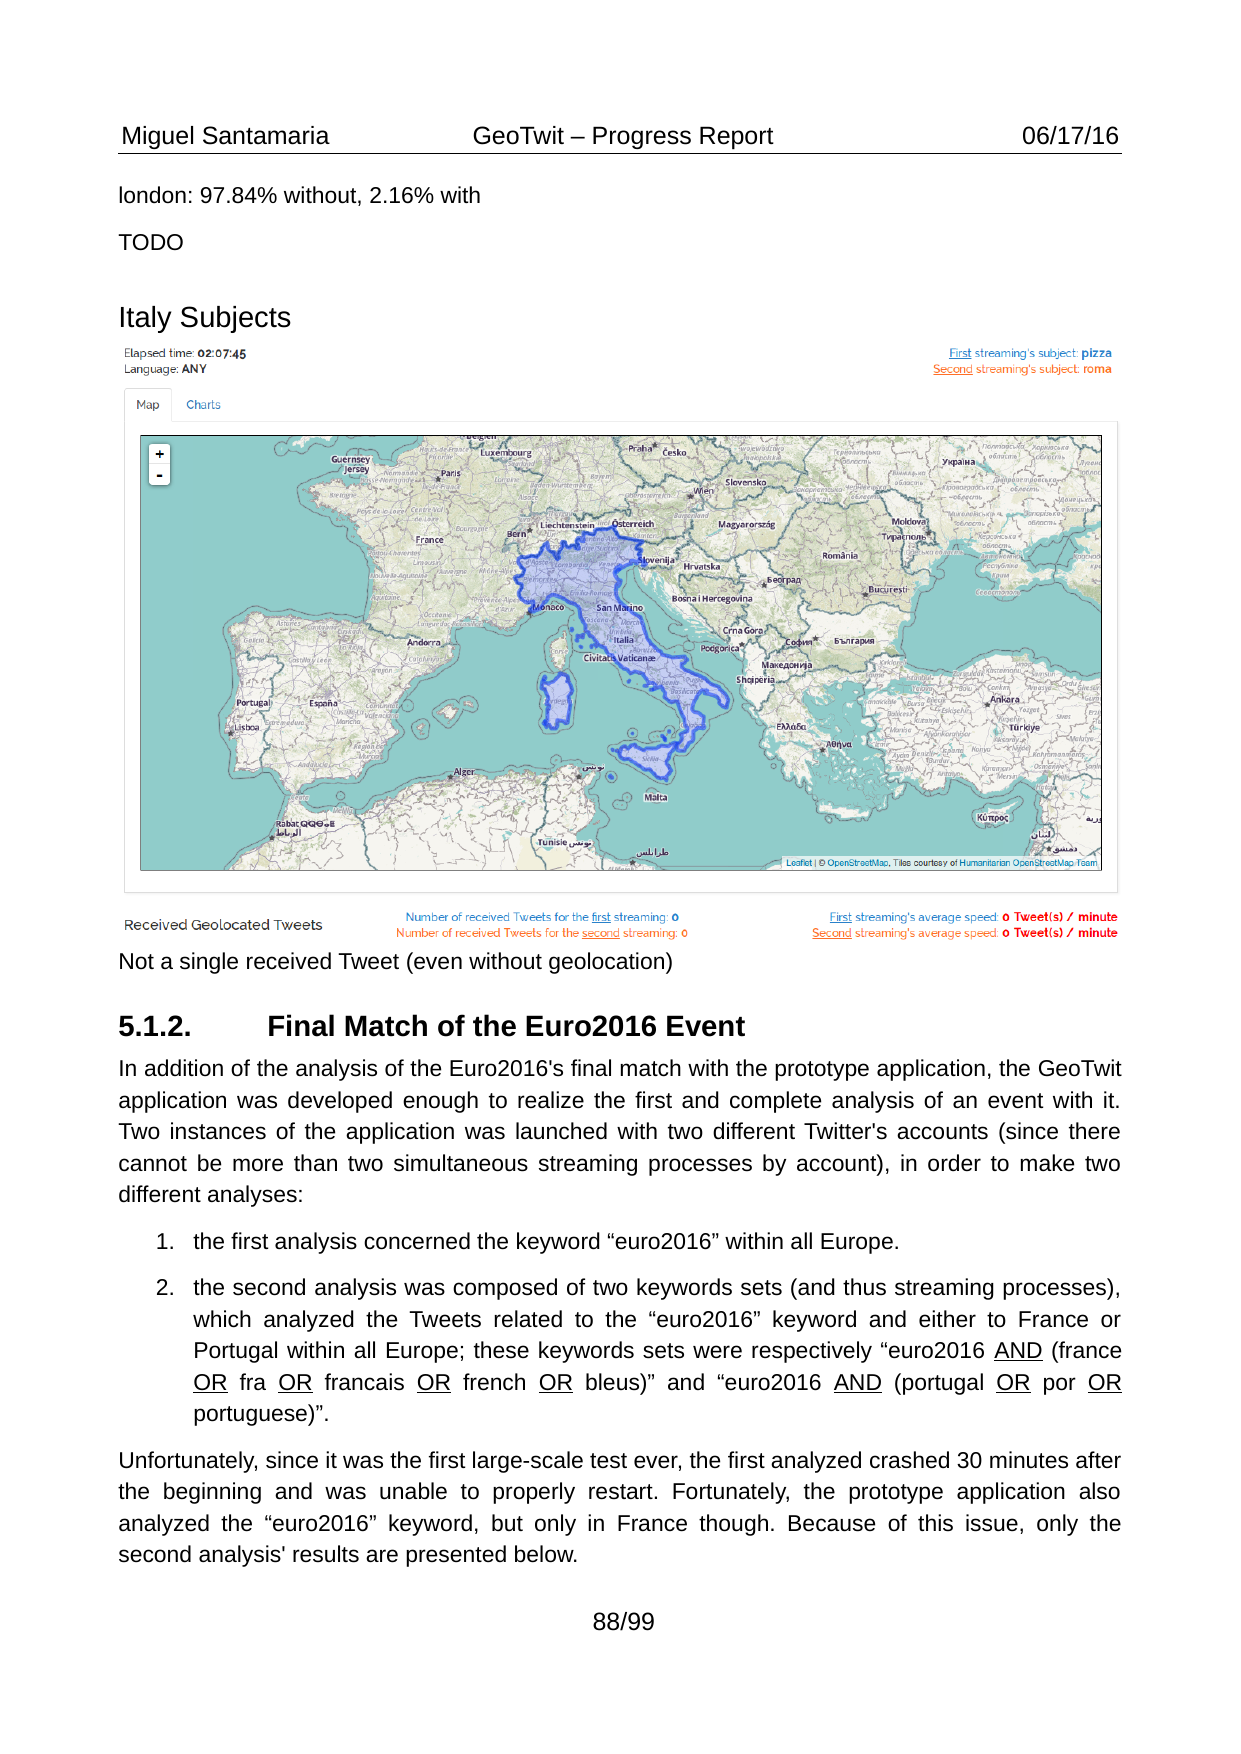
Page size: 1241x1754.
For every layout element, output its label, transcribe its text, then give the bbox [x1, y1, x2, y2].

text Unfortunately, since it was the first large-scale test ever, the first analyzed crashed 30 minutes after the beginning and was unable to properly restart. Fortunately, the prototype application also analyzed the “euro2016” keyword, but only in France though. Because of this issue, only the second analysis' results are presented below. [118, 1447, 1122, 1568]
list the second analysis was composed of two keywords sets (and thus streaming processes), which analyzed the Tweets related to the “euro2016” keyword and either to France or Portugal within all Europe; these keywords sets were respectively “euro2016 AND (france OR fra OR francais OR french OR bleus)” and “euro2016 AND (portugal OR por OR portuguese)”. [156, 1274, 1122, 1427]
picture [118, 346, 1123, 943]
text TODO [118, 229, 1122, 255]
subtitle Final Match of the Euro2016 Event [118, 1009, 1122, 1043]
text london: 97.84% without, 2.16% with [118, 182, 1122, 209]
subtitle Italy Subjects [118, 300, 1122, 333]
text In addition of the analysis of the Euro2016's final match with the prototype application, the GeoTwit application was developed enough to realize the first and complete analysis of an event with it. Two instances of the application was launched with two different Twitter's accounts (since there cannot be more than two simultaneous streaming processes by account), in order to make two different analyses: [118, 1055, 1122, 1208]
text Not a single received Tweet (even without geolocation) [118, 943, 1122, 974]
list the first analysis concerned the keyword “euro2016” within all Europe. [156, 1228, 1122, 1254]
